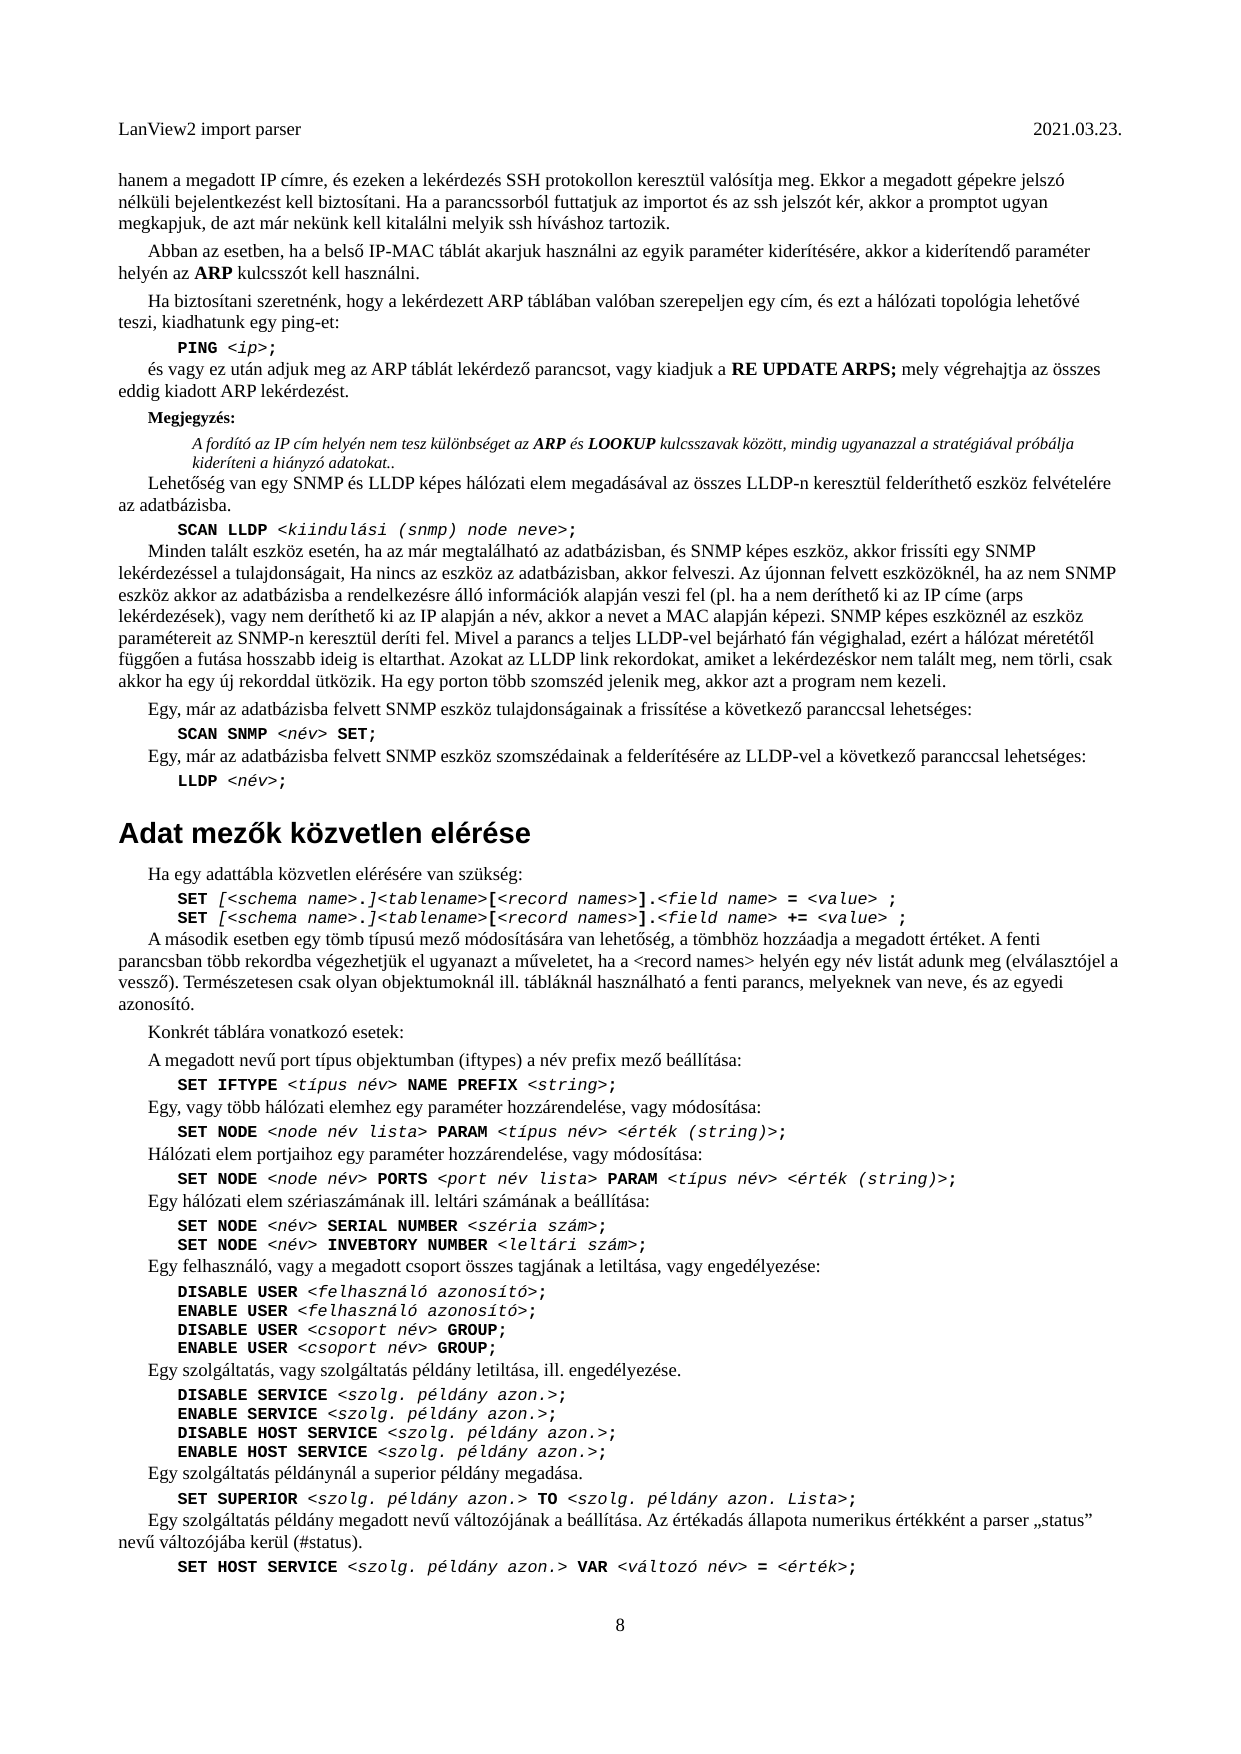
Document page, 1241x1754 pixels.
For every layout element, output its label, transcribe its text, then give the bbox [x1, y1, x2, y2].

text Egy szolgáltatás példánynál a superior példány megadása. [118, 1462, 1122, 1484]
text Minden talált eszköz esetén, ha az már megtalálható az adatbázisban, és SNMP képes eszköz, akkor frissíti egy SNMP lekérdezéssel a tulajdonságait, Ha nincs az eszköz az adatbázisban, akkor felveszi. Az újonnan felvett eszközöknél, ha az nem SNMP eszköz akkor az adatbázisba a rendelkezésre álló információk alapján veszi fel (pl. ha a nem deríthető ki az IP címe (arps lekérdezések), vagy nem deríthető ki az IP alapján a név, akkor a nevet a MAC alapján képezi. SNMP képes eszköznél az eszköz paramétereit az SNMP-n keresztül deríti fel. Mivel a parancs a teljes LLDP-vel bejárható fán végighalad, ezért a hálózat méretétől függően a futása hosszabb ideig is eltarthat. Azokat az LLDP link rekordokat, amiket a lekérdezéskor nem talált meg, nem törli, csak akkor ha egy új rekorddal ütközik. Ha egy porton több szomszéd jelenik meg, akkor azt a program nem kezeli. [118, 540, 1122, 691]
text Egy szolgáltatás példány megadott nevű változójának a beállítása. Az értékadás állapota numerikus értékként a parser „status” nevű változójába kerül (#status). [118, 1509, 1122, 1552]
text ENABLE HOST SERVICE <szolg. példány azon.>; [177, 1443, 1122, 1462]
text Ha egy adattábla közvetlen elérésére van szükség: [118, 862, 1122, 884]
text PING <ip>; [177, 339, 1122, 358]
text SCAN SNMP <név> SET; [177, 726, 1122, 744]
subtitle Adat mezők közvetlen elérése [118, 816, 1122, 850]
text SET SUPERIOR <szolg. példány azon.> TO <szolg. példány azon. Lista>; [177, 1490, 1122, 1509]
text Egy szolgáltatás, vagy szolgáltatás példány letiltása, ill. engedélyezése. [118, 1359, 1122, 1380]
text és vagy ez után adjuk meg az ARP táblát lekérdező parancsot, vagy kiadjuk a RE UPDATE ARPS; mely végrehajtja az összes eddig kiadott ARP lekérdezést. [118, 358, 1122, 401]
text ENABLE USER <csoport név> GROUP; [177, 1340, 1122, 1359]
text SET NODE <név> SERIAL NUMBER <széria szám>; [177, 1218, 1122, 1236]
text SET [<schema name>.]<tablename>[<record names>].<field name> += <value> ; [177, 909, 1122, 928]
text DISABLE USER <felhasználó azonosító>; [177, 1283, 1122, 1302]
text Egy, vagy több hálózati elemhez egy paraméter hozzárendelése, vagy módosítása: [118, 1096, 1122, 1117]
text Hálózati elem portjaihoz egy paraméter hozzárendelése, vagy módosítása: [118, 1143, 1122, 1164]
text Lehetőség van egy SNMP és LLDP képes hálózati elem megadásával az összes LLDP-n keresztül felderíthető eszköz felvételére az adatbázisba. [118, 472, 1122, 515]
text ENABLE USER <felhasználó azonosító>; [177, 1302, 1122, 1321]
text SET HOST SERVICE <szolg. példány azon.> VAR <változó név> = <érték>; [177, 1559, 1122, 1577]
text DISABLE USER <csoport név> GROUP; [177, 1321, 1122, 1340]
text DISABLE HOST SERVICE <szolg. példány azon.>; [177, 1424, 1122, 1443]
text DISABLE SERVICE <szolg. példány azon.>; [177, 1387, 1122, 1406]
text A második esetben egy tömb típusú mező módosítására van lehetőség, a tömbhöz hozzáadja a megadott értéket. A fenti parancsban több rekordba végezhetjük el ugyanazt a műveletet, ha a <record names> helyén egy név listát adunk meg (elválasztójel a vessző). Természetesen csak olyan objektumoknál ill. tábláknál használható a fenti parancs, melyeknek van neve, és az egyedi azonosító. [118, 928, 1122, 1014]
text Egy felhasználó, vagy a megadott csoport összes tagjának a letiltása, vagy engedélyezése: [118, 1255, 1122, 1277]
text Megjegyzés: [118, 408, 1122, 427]
text Egy, már az adatbázisba felvett SNMP eszköz tulajdonságainak a frissítése a következő paranccsal lehetséges: [118, 698, 1122, 719]
text Ha biztosítani szeretnénk, hogy a lekérdezett ARP táblában valóban szerepeljen egy cím, és ezt a hálózati topológia lehetővé teszi, kiadhatunk egy ping-et: [118, 290, 1122, 333]
text SET NODE <név> INVEBTORY NUMBER <leltári szám>; [177, 1236, 1122, 1255]
text SET NODE <node név> PORTS <port név lista> PARAM <típus név> <érték (string)>; [177, 1171, 1122, 1189]
text A megadott nevű port típus objektumban (iftypes) a név prefix mező beállítása: [118, 1049, 1122, 1071]
text SCAN LLDP <kiindulási (snmp) node neve>; [177, 521, 1122, 540]
text SET IFTYPE <típus név> NAME PREFIX <string>; [177, 1077, 1122, 1096]
text LLDP <név>; [177, 773, 1122, 791]
text SET [<schema name>.]<tablename>[<record names>].<field name> = <value> ; [177, 891, 1122, 909]
text Egy, már az adatbázisba felvett SNMP eszköz szomszédainak a felderítésére az LLDP-vel a következő paranccsal lehetséges: [118, 744, 1122, 766]
text Konkrét táblára vonatkozó esetek: [118, 1021, 1122, 1042]
text SET NODE <node név lista> PARAM <típus név> <érték (string)>; [177, 1124, 1122, 1143]
text A fordító az IP cím helyén nem tesz különbséget az ARP és LOOKUP kulcsszavak között, mindig ugyanazzal a stratégiával próbálja kideríteni a hiányzó adatokat.. [192, 433, 1122, 472]
text Egy hálózati elem szériaszámának ill. leltári számának a beállítása: [118, 1189, 1122, 1211]
text ENABLE SERVICE <szolg. példány azon.>; [177, 1406, 1122, 1424]
text Abban az esetben, ha a belső IP-MAC táblát akarjuk használni az egyik paraméter kiderítésére, akkor a kiderítendő paraméter helyén az ARP kulcsszót kell használni. [118, 240, 1122, 283]
text hanem a megadott IP címre, és ezeken a lekérdezés SSH protokollon keresztül valósítja meg. Ekkor a megadott gépekre jelszó nélküli bejelentkezést kell biztosítani. Ha a parancssorból futtatjuk az importot és az ssh jelszót kér, akkor a promptot ugyan megkapjuk, de azt már nekünk kell kitalálni melyik ssh híváshoz tartozik. [118, 169, 1122, 234]
